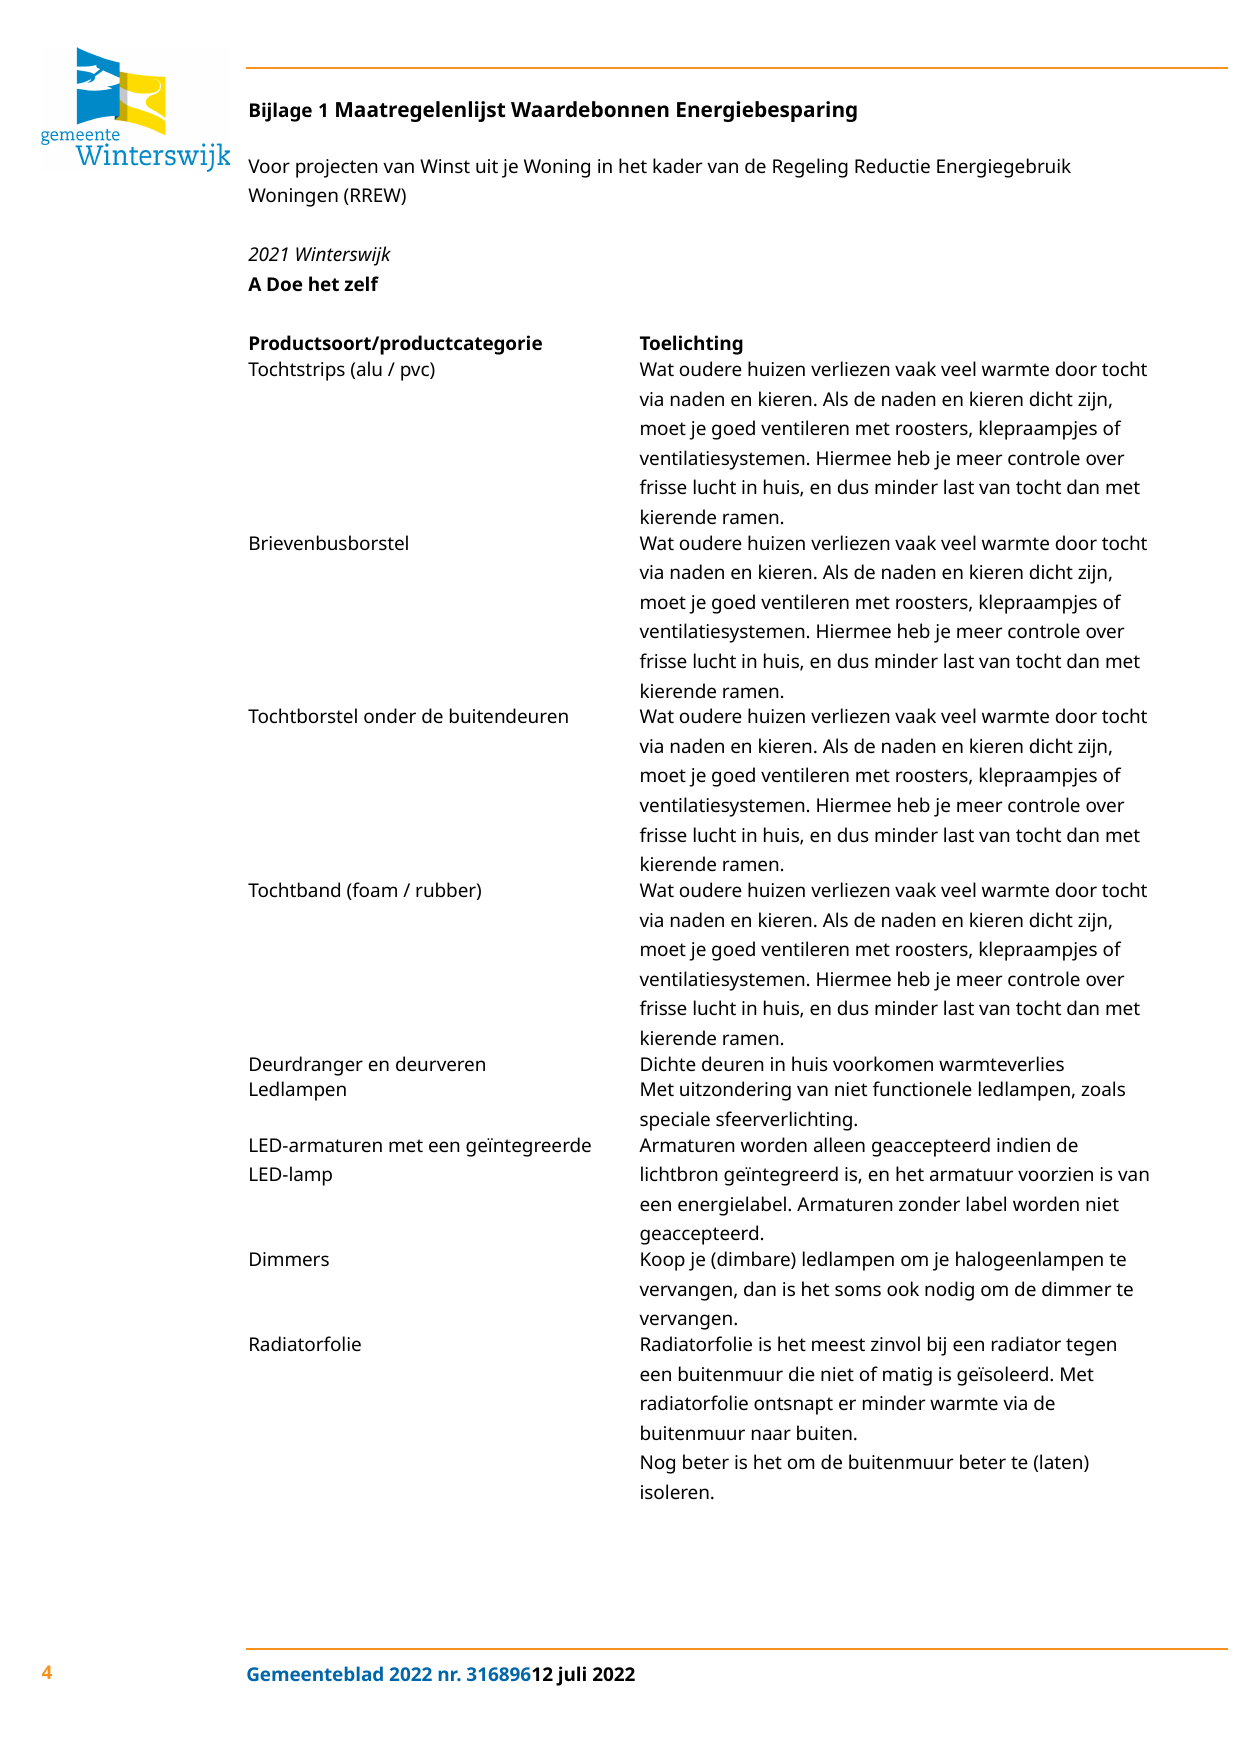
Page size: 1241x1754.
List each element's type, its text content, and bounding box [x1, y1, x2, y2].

text Bijlage 1 Maatregelenlijst Waardebonnen Energiebesparing [248, 95, 1152, 123]
table_cell Met uitzondering van niet functionele ledlampen, zoals speciale sfeerverlichting. [639, 1077, 1152, 1132]
table_cell Radiatorfolie is het meest zinvol bij een radiator tegen een buitenmuur die niet of matig is geïsoleerd. Met radiatorfolie ontsnapt er minder warmte via de buitenmuur naar buiten. Nog beter is het om de buitenmuur beter te (laten) isoleren. [639, 1331, 1152, 1505]
table_cell Tochtstrips (alu / pvc) [248, 356, 639, 530]
picture [225, 153, 231, 162]
table_cell Wat oudere huizen verliezen vaak veel warmte door tocht via naden en kieren. Als de naden en kieren dicht zijn, moet je goed ventileren met roosters, klepraampjes of ventilatiesystemen. Hiermee heb je meer controle over frisse lucht in huis, en dus minder last van tocht dan met kierende ramen. [639, 530, 1152, 703]
table_cell Tochtborstel onder de buitendeuren [248, 704, 639, 877]
table_header Productsoort/productcategorie [248, 331, 639, 356]
table_cell Wat oudere huizen verliezen vaak veel warmte door tocht via naden en kieren. Als de naden en kieren dicht zijn, moet je goed ventileren met roosters, klepraampjes of ventilatiesystemen. Hiermee heb je meer controle over frisse lucht in huis, en dus minder last van tocht dan met kierende ramen. [639, 356, 1152, 530]
table_cell Armaturen worden alleen geaccepteerd indien de lichtbron geïntegreerd is, en het armatuur voorzien is van een energielabel. Armaturen zonder label worden niet geaccepteerd. [639, 1132, 1152, 1246]
table_cell Dichte deuren in huis voorkomen warmteverlies [639, 1051, 1152, 1077]
table_cell Ledlampen [248, 1077, 639, 1132]
table_cell Deurdranger en deurveren [248, 1051, 639, 1077]
text A Doe het zelf [248, 271, 1152, 297]
table_cell Tochtband (foam / rubber) [248, 877, 639, 1051]
table_cell Brievenbusborstel [248, 530, 639, 703]
picture [41, 47, 231, 172]
table_cell Wat oudere huizen verliezen vaak veel warmte door tocht via naden en kieren. Als de naden en kieren dicht zijn, moet je goed ventileren met roosters, klepraampjes of ventilatiesystemen. Hiermee heb je meer controle over frisse lucht in huis, en dus minder last van tocht dan met kierende ramen. [639, 877, 1152, 1051]
text 2021 Winterswijk [248, 242, 1152, 267]
text Voor projecten van Winst uit je Woning in het kader van de Regeling Reductie Energiegebruik Woningen (RREW) [248, 153, 1152, 208]
table_cell Dimmers [248, 1246, 639, 1331]
table_cell Radiatorfolie [248, 1331, 639, 1505]
table_header Toelichting [639, 331, 1152, 356]
table_cell Koop je (dimbare) ledlampen om je halogeenlampen te vervangen, dan is het soms ook nodig om de dimmer te vervangen. [639, 1246, 1152, 1331]
table_cell Wat oudere huizen verliezen vaak veel warmte door tocht via naden en kieren. Als de naden en kieren dicht zijn, moet je goed ventileren met roosters, klepraampjes of ventilatiesystemen. Hiermee heb je meer controle over frisse lucht in huis, en dus minder last van tocht dan met kierende ramen. [639, 704, 1152, 877]
table_cell LED-armaturen met een geïntegreerde LED-lamp [248, 1132, 639, 1246]
